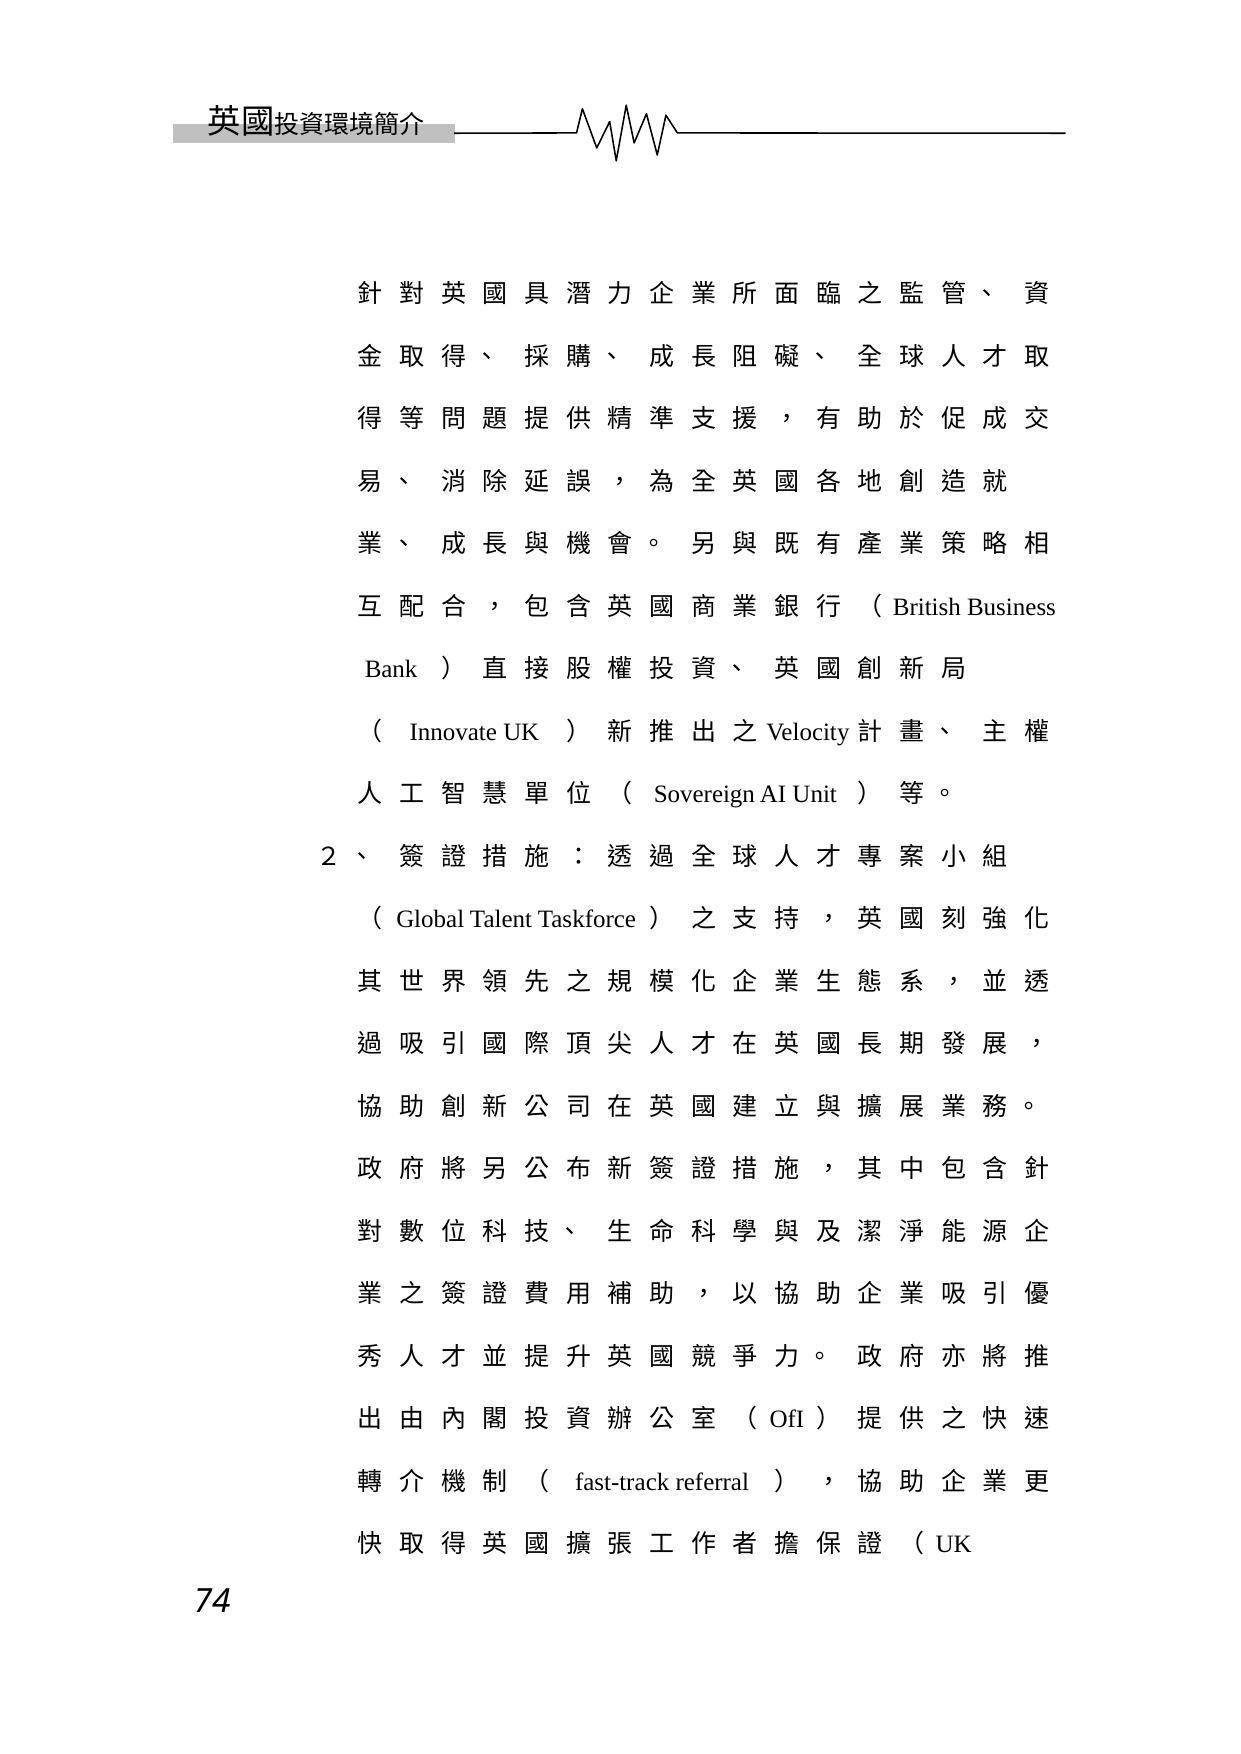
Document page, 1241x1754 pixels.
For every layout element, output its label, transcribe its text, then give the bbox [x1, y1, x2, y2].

text ２、簽證措施：透過全球人才專案小組（Global Talent Taskforce）之支持，英國刻強化其世界領先之規模化企業生態系，並透過吸引國際頂尖人才在英國長期發展，協助創新公司在英國建立與擴展業務。政府將另公布新簽證措施，其中包含針對數位科技、生命科學與及潔淨能源企業之簽證費用補助，以協助企業吸引優秀人才並提升英國競爭力。政府亦將推出由內閣投資辦公室（OfI）提供之快速轉介機制（fast-track referral），協助企業更快取得英國擴張工作者擔保證（UK [281, 813, 1058, 1563]
text 針對英國具潛力企業所面臨之監管、資金取得、採購、成長阻礙、全球人才取得等問題提供精準支援，有助於促成交易、消除延誤，為全英國各地創造就業、成長與機會。另與既有產業策略相互配合，包含英國商業銀行（British Business Bank）直接股權投資、英國創新局（Innovate UK）新推出之Velocity計畫、主權人工智慧單位（Sovereign AI Unit）等。 [281, 250, 1058, 813]
